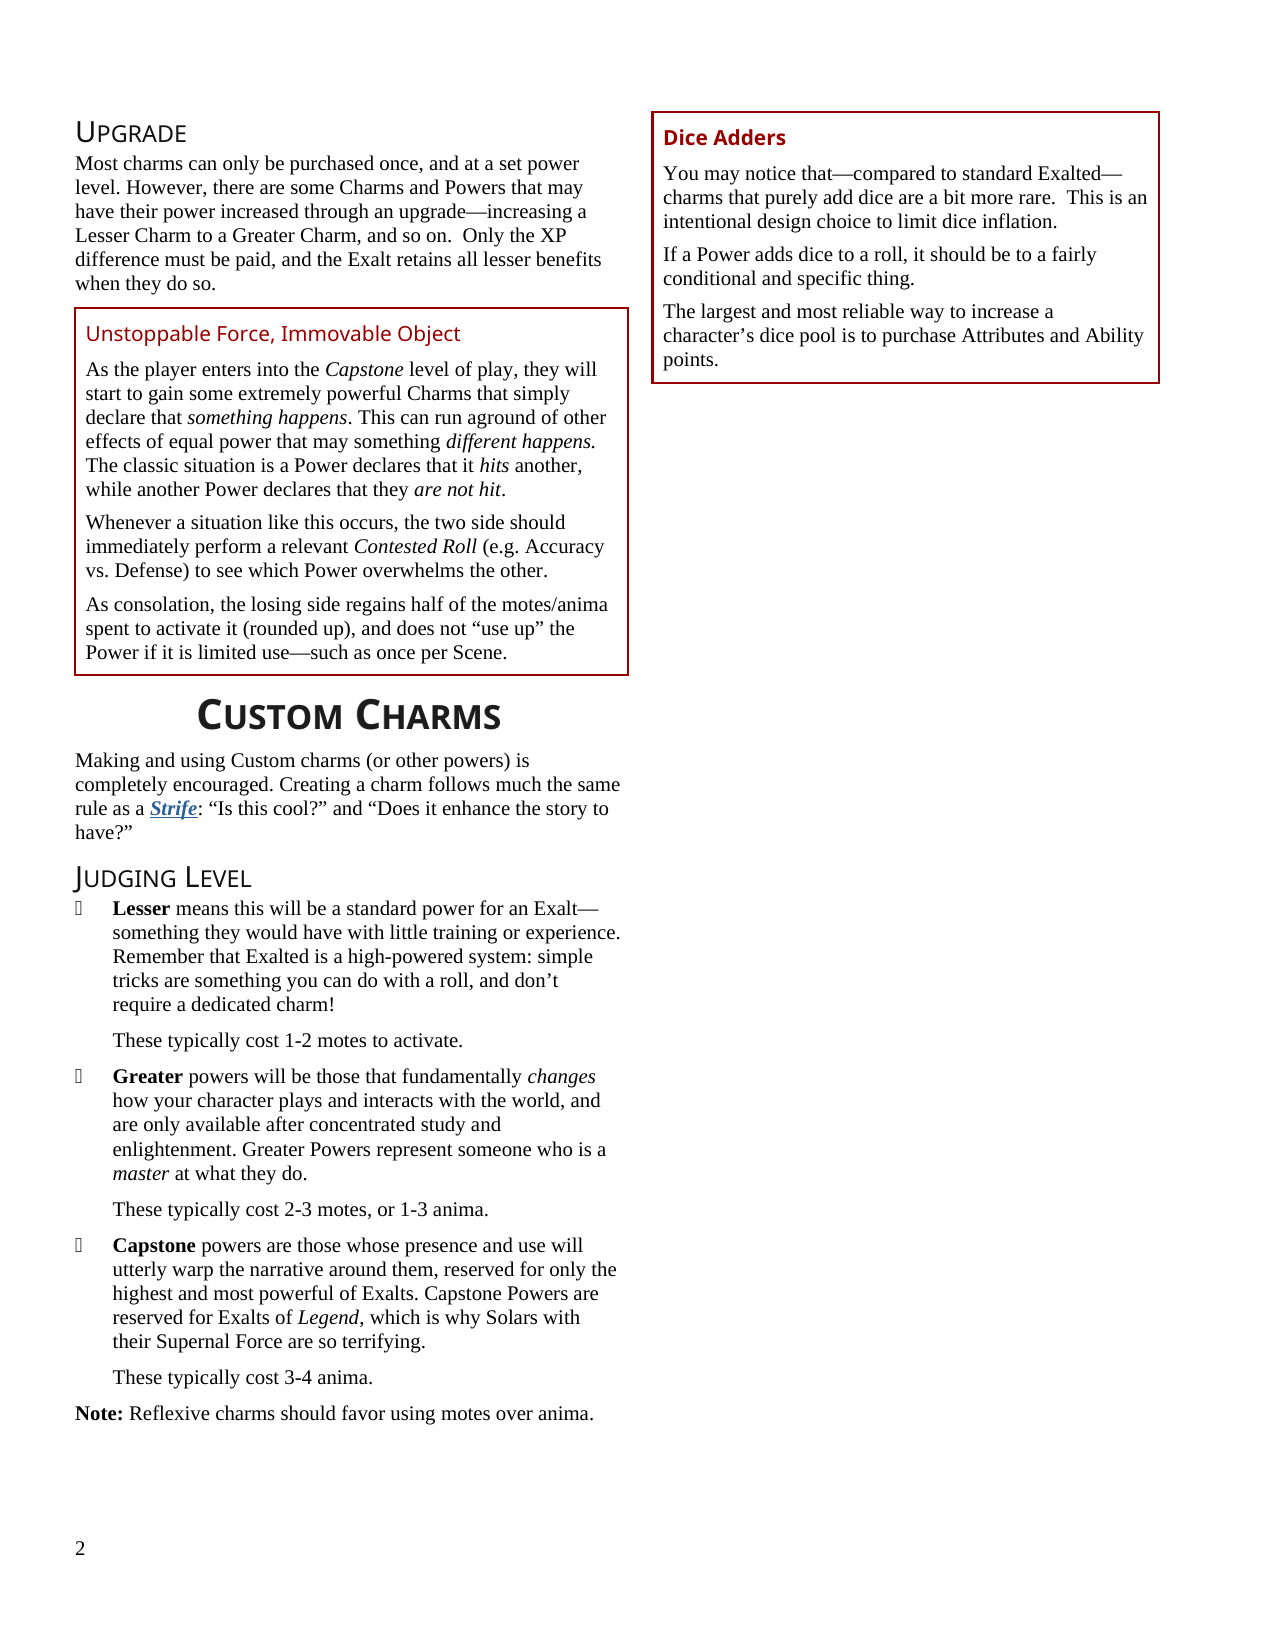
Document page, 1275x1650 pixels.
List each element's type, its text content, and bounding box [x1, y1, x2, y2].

list These typically cost 1-2 motes to activate. [75, 1028, 622, 1052]
list Lesser means this will be a standard power for an Exalt—something they would have with little training or experience. Remember that Exalted is a high-powered system: simple tricks are something you can do with a roll, and don’t require a dedicated charm! [75, 896, 622, 1016]
list Capstone powers are those whose presence and use will utterly warp the narrative around them, reserved for only the highest and most powerful of Exalts. Capstone Powers are reserved for Exalts of Legend, which is why Solars with their Supernal Force are so terrifying. [75, 1233, 622, 1353]
list Greater powers will be those that fundamentally changes how your character plays and interacts with the world, and are only available after concentrated study and enlightenment. Greater Powers represent someone who is a master at what they do. [75, 1064, 622, 1184]
table_header Dice Adders You may notice that—compared to standard Exalted—charms that purely add dice are a bit more rare. This is an intentional design choice to limit dice inflation. If a Power adds dice to a roll, it should be to a fairly conditional and specific thing. The largest and most reliable way to increase a character’s dice pool is to purchase Attributes and Ability points. [654, 113, 1158, 382]
list These typically cost 2-3 motes, or 1-3 anima. [75, 1197, 622, 1221]
subtitle Custom Charms [75, 685, 622, 742]
text Note: Reflexive charms should favor using motes over anima. [75, 1401, 622, 1425]
text Making and using Custom charms (or other powers) is completely encouraged. Creating a charm follows much the same rule as a Strife: “Is this cool?” and “Does it enhance the story to have?” [75, 748, 622, 844]
subtitle Judging Level [75, 856, 622, 896]
table_header Unstoppable Force, Immovable Object As the player enters into the Capstone level of play, they will start to gain some extremely powerful Charms that simply declare that something happens. This can run aground of other effects of equal power that may something different happens. The classic situation is a Power declares that it hits another, while another Power declares that they are not hit. Whenever a situation like this occurs, the two side should immediately perform a relevant Contested Roll (e.g. Accuracy vs. Defense) to see which Power overwhelms the other. As consolation, the losing side regains half of the motes/anima spent to activate it (rounded up), and does not “use up” the Power if it is limited use—such as once per Scene. [76, 309, 627, 674]
list These typically cost 3-4 anima. [75, 1365, 622, 1389]
subtitle Upgrade [75, 111, 622, 151]
text Most charms can only be purchased once, and at a set power level. However, there are some Charms and Powers that may have their power increased through an upgrade—increasing a Lesser Charm to a Greater Charm, and so on. Only the XP difference must be paid, and the Exalt retains all lesser benefits when they do so. [75, 151, 622, 295]
